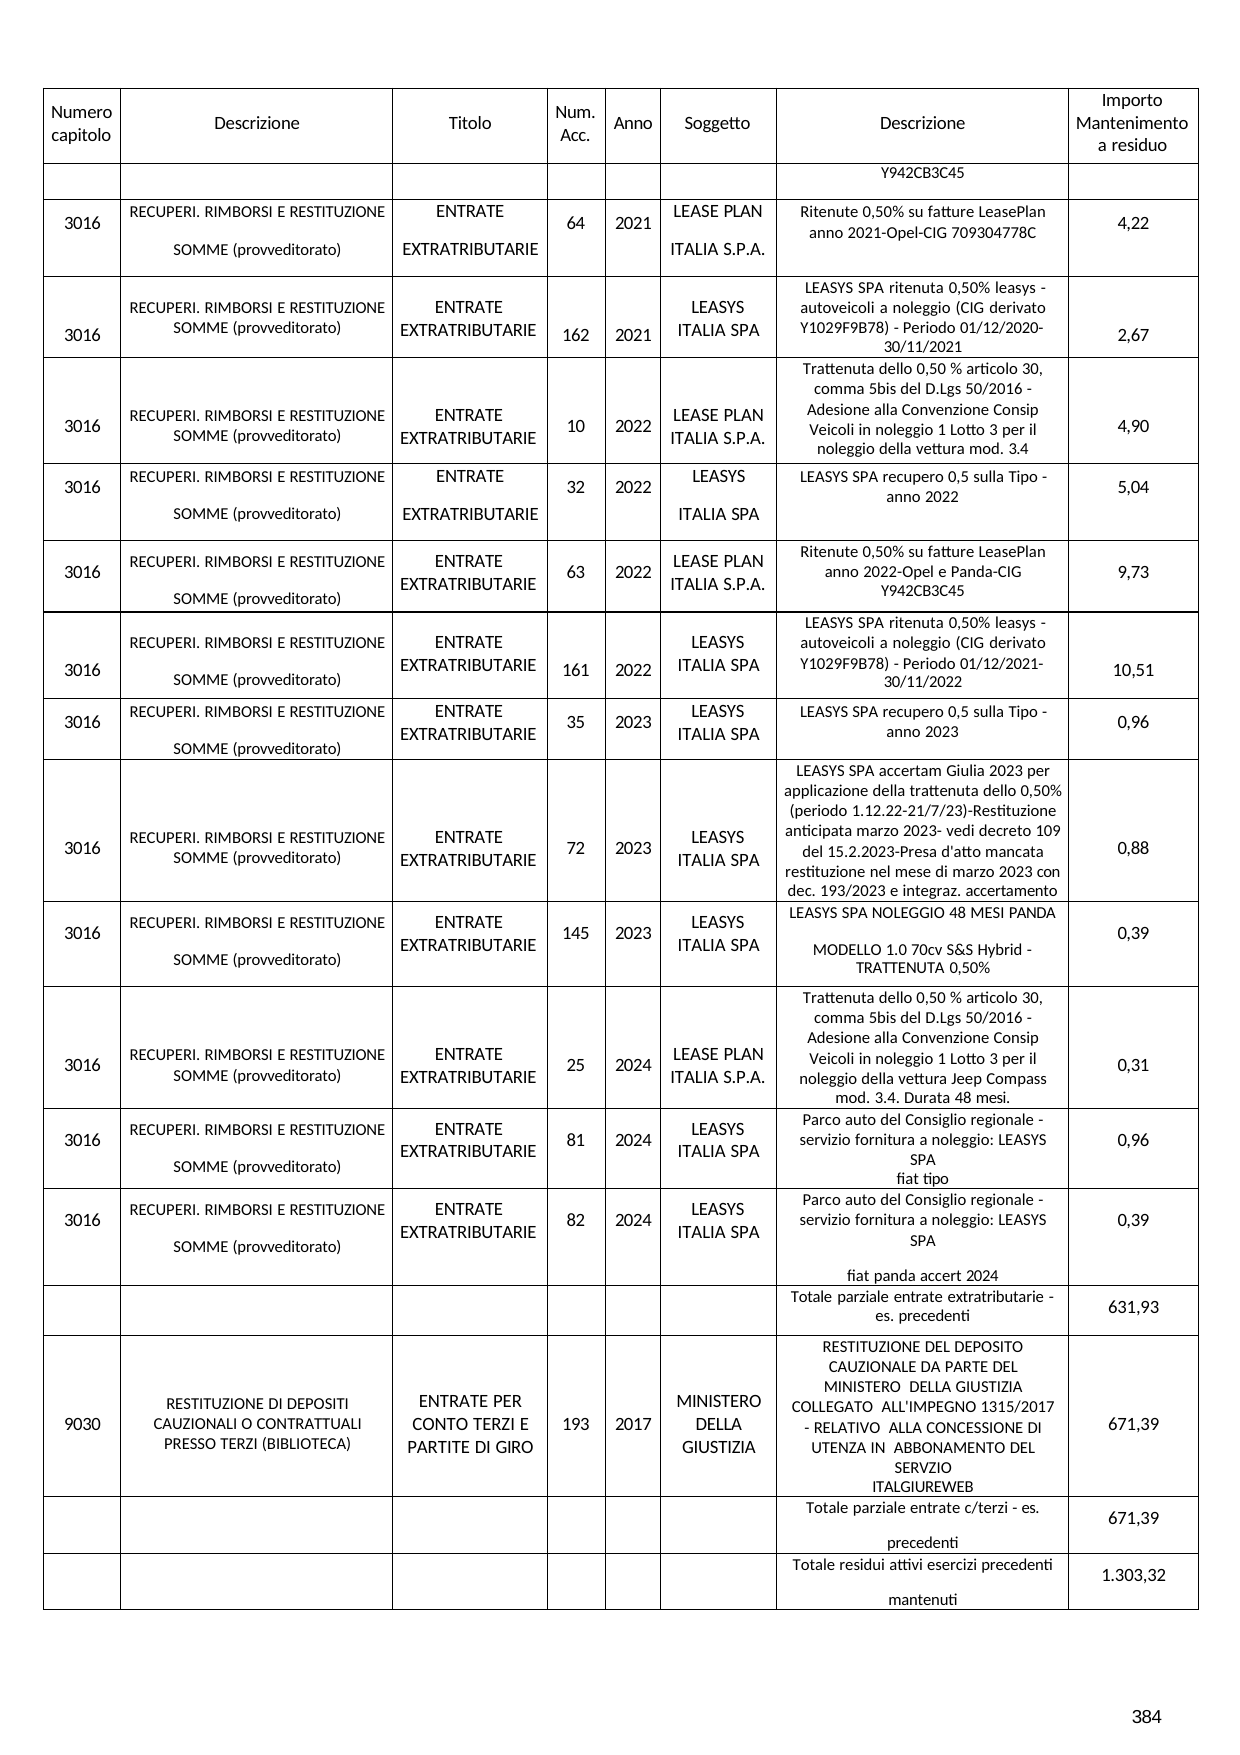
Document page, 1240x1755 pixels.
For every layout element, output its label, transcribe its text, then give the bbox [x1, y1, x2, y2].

table_cell 145 [548, 902, 605, 986]
table_cell RECUPERI. RIMBORSI E RESTITUZIONE SOMME (provveditorato) [121, 1109, 392, 1188]
table_cell [1069, 164, 1198, 198]
table_cell [661, 1497, 776, 1553]
table_cell [44, 1554, 120, 1609]
table_cell LEASYS SPA recupero 0,5 sulla Tipo - anno 2022 [777, 464, 1068, 540]
table_cell 0,88 [1069, 760, 1198, 901]
table_header Soggetto [661, 89, 776, 162]
table_cell RECUPERI. RIMBORSI E RESTITUZIONE SOMME (provveditorato) [121, 541, 392, 611]
table_cell 2024 [606, 987, 660, 1108]
table_cell RECUPERI. RIMBORSI E RESTITUZIONE SOMME (provveditorato) [121, 902, 392, 986]
table_cell 3016 [44, 760, 120, 901]
table_cell 3016 [44, 1189, 120, 1285]
table_cell 2017 [606, 1336, 660, 1496]
table_cell [548, 1286, 605, 1335]
table_cell LEASE PLAN ITALIA S.P.A. [661, 987, 776, 1108]
table_cell ENTRATE EXTRATRIBUTARIE [393, 541, 547, 611]
table_cell RESTITUZIONE DI DEPOSITI CAUZIONALI O CONTRATTUALI PRESSO TERZI (BIBLIOTECA) [121, 1336, 392, 1496]
table_cell 4,22 [1069, 200, 1198, 276]
table_cell LEASYS ITALIA SPA [661, 277, 776, 357]
table_cell [44, 1286, 120, 1335]
table_cell 2021 [606, 277, 660, 357]
table_cell 35 [548, 699, 605, 759]
table_cell 63 [548, 541, 605, 611]
table_cell ENTRATE EXTRATRIBUTARIE [393, 1189, 547, 1285]
table_cell Totale residui attivi esercizi precedenti mantenuti [777, 1554, 1068, 1609]
table_cell RECUPERI. RIMBORSI E RESTITUZIONE SOMME (provveditorato) [121, 760, 392, 901]
table_cell 0,96 [1069, 1109, 1198, 1188]
table_cell RECUPERI. RIMBORSI E RESTITUZIONE SOMME (provveditorato) [121, 613, 392, 698]
table_cell 9030 [44, 1336, 120, 1496]
table_cell 3016 [44, 541, 120, 611]
table_cell ENTRATE EXTRATRIBUTARIE [393, 613, 547, 698]
table_cell ENTRATE EXTRATRIBUTARIE [393, 699, 547, 759]
table_cell LEASYS ITALIA SPA [661, 1109, 776, 1188]
table_cell 2022 [606, 464, 660, 540]
table_cell ENTRATE PER CONTO TERZI E PARTITE DI GIRO [393, 1336, 547, 1496]
table_cell RECUPERI. RIMBORSI E RESTITUZIONE SOMME (provveditorato) [121, 464, 392, 540]
table_cell 10,51 [1069, 613, 1198, 698]
table_header Importo Mantenimento a residuo [1069, 89, 1198, 162]
table_cell 0,39 [1069, 902, 1198, 986]
table_cell LEASYS ITALIA SPA [661, 613, 776, 698]
table_cell [548, 1497, 605, 1553]
table_cell 25 [548, 987, 605, 1108]
table_cell [606, 164, 660, 198]
table_cell 72 [548, 760, 605, 901]
table_cell 3016 [44, 699, 120, 759]
table_header Descrizione [777, 89, 1068, 162]
table_cell [121, 1286, 392, 1335]
table_cell 2023 [606, 699, 660, 759]
table_cell Trattenuta dello 0,50 % articolo 30, comma 5bis del D.Lgs 50/2016 - Adesione alla Convenzione Consip Veicoli in noleggio 1 Lotto 3 per il noleggio della vettura mod. 3.4 [777, 358, 1068, 463]
table_cell 81 [548, 1109, 605, 1188]
table_cell 32 [548, 464, 605, 540]
table_header Numero capitolo [44, 89, 120, 162]
table_cell ENTRATE EXTRATRIBUTARIE [393, 902, 547, 986]
table_cell 3016 [44, 613, 120, 698]
table_cell 3016 [44, 277, 120, 357]
table_cell 671,39 [1069, 1497, 1198, 1553]
table_cell RESTITUZIONE DEL DEPOSITO CAUZIONALE DA PARTE DEL MINISTERO DELLA GIUSTIZIA COLLEGATO ALL'IMPEGNO 1315/2017 - RELATIVO ALLA CONCESSIONE DI UTENZA IN ABBONAMENTO DEL SERVZIO ITALGIUREWEB [777, 1336, 1068, 1496]
table_cell ENTRATE EXTRATRIBUTARIE [393, 277, 547, 357]
table_cell LEASYS SPA NOLEGGIO 48 MESI PANDA MODELLO 1.0 70cv S&S Hybrid - TRATTENUTA 0,50% [777, 902, 1068, 986]
table_cell 0,31 [1069, 987, 1198, 1108]
table_cell 3016 [44, 358, 120, 463]
table_header Titolo [393, 89, 547, 162]
table_cell 64 [548, 200, 605, 276]
table_cell LEASYS ITALIA SPA [661, 902, 776, 986]
table_cell 162 [548, 277, 605, 357]
table_cell 2,67 [1069, 277, 1198, 357]
table_cell LEASE PLAN ITALIA S.P.A. [661, 200, 776, 276]
table_cell 161 [548, 613, 605, 698]
table_cell [121, 164, 392, 198]
table_header Num. Acc. [548, 89, 605, 162]
table_cell 2022 [606, 541, 660, 611]
table_cell RECUPERI. RIMBORSI E RESTITUZIONE SOMME (provveditorato) [121, 277, 392, 357]
table_cell 9,73 [1069, 541, 1198, 611]
table_cell 3016 [44, 987, 120, 1108]
table_cell [44, 164, 120, 198]
table_cell 2022 [606, 613, 660, 698]
table_cell LEASYS ITALIA SPA [661, 760, 776, 901]
table_cell [661, 1554, 776, 1609]
table_cell 10 [548, 358, 605, 463]
table_cell Ritenute 0,50% su fatture LeasePlan anno 2022-Opel e Panda-CIG Y942CB3C45 [777, 541, 1068, 611]
table_cell [393, 1286, 547, 1335]
table_cell LEASYS ITALIA SPA [661, 464, 776, 540]
table_cell 2023 [606, 902, 660, 986]
table_cell [121, 1497, 392, 1553]
table_cell LEASYS ITALIA SPA [661, 1189, 776, 1285]
table_cell Parco auto del Consiglio regionale - servizio fornitura a noleggio: LEASYS SPA fiat panda accert 2024 [777, 1189, 1068, 1285]
table_cell MINISTERO DELLA GIUSTIZIA [661, 1336, 776, 1496]
table_cell [661, 1286, 776, 1335]
table_cell Ritenute 0,50% su fatture LeasePlan anno 2021-Opel-CIG 709304778C [777, 200, 1068, 276]
table_cell [44, 1497, 120, 1553]
table_cell [548, 164, 605, 198]
table_cell [548, 1554, 605, 1609]
table_cell 2024 [606, 1189, 660, 1285]
table_cell LEASE PLAN ITALIA S.P.A. [661, 358, 776, 463]
table_cell ENTRATE EXTRATRIBUTARIE [393, 200, 547, 276]
table_cell [121, 1554, 392, 1609]
table_cell 631,93 [1069, 1286, 1198, 1335]
table_cell Parco auto del Consiglio regionale - servizio fornitura a noleggio: LEASYS SPA fiat tipo [777, 1109, 1068, 1188]
table_cell 5,04 [1069, 464, 1198, 540]
table_cell ENTRATE EXTRATRIBUTARIE [393, 760, 547, 901]
table_cell ENTRATE EXTRATRIBUTARIE [393, 358, 547, 463]
table_cell 1.303,32 [1069, 1554, 1198, 1609]
table_cell ENTRATE EXTRATRIBUTARIE [393, 1109, 547, 1188]
table_cell Trattenuta dello 0,50 % articolo 30, comma 5bis del D.Lgs 50/2016 - Adesione alla Convenzione Consip Veicoli in noleggio 1 Lotto 3 per il noleggio della vettura Jeep Compass mod. 3.4. Durata 48 mesi. [777, 987, 1068, 1108]
table_cell LEASYS SPA recupero 0,5 sulla Tipo - anno 2023 [777, 699, 1068, 759]
table_cell 4,90 [1069, 358, 1198, 463]
table_cell RECUPERI. RIMBORSI E RESTITUZIONE SOMME (provveditorato) [121, 987, 392, 1108]
table_cell 2023 [606, 760, 660, 901]
table_cell 0,96 [1069, 699, 1198, 759]
table_cell 0,39 [1069, 1189, 1198, 1285]
table_cell 671,39 [1069, 1336, 1198, 1496]
table_cell LEASYS ITALIA SPA [661, 699, 776, 759]
table_cell 193 [548, 1336, 605, 1496]
table_cell 2022 [606, 358, 660, 463]
table_cell [606, 1286, 660, 1335]
table_cell RECUPERI. RIMBORSI E RESTITUZIONE SOMME (provveditorato) [121, 200, 392, 276]
table_cell 82 [548, 1189, 605, 1285]
table_cell 3016 [44, 464, 120, 540]
table_cell [661, 164, 776, 198]
table_cell Totale parziale entrate c/terzi - es. precedenti [777, 1497, 1068, 1553]
table_cell 2024 [606, 1109, 660, 1188]
table_cell LEASYS SPA ritenuta 0,50% leasys - autoveicoli a noleggio (CIG derivato Y1029F9B78) - Periodo 01/12/2021- 30/11/2022 [777, 613, 1068, 698]
table_cell RECUPERI. RIMBORSI E RESTITUZIONE SOMME (provveditorato) [121, 699, 392, 759]
table_cell RECUPERI. RIMBORSI E RESTITUZIONE SOMME (provveditorato) [121, 1189, 392, 1285]
table_cell 3016 [44, 200, 120, 276]
table_cell [393, 1497, 547, 1553]
table_cell LEASE PLAN ITALIA S.P.A. [661, 541, 776, 611]
table_cell ENTRATE EXTRATRIBUTARIE [393, 464, 547, 540]
table_header Anno [606, 89, 660, 162]
table_cell Y942CB3C45 [777, 164, 1068, 198]
table_cell [393, 164, 547, 198]
table_cell LEASYS SPA accertam Giulia 2023 per applicazione della trattenuta dello 0,50% (periodo 1.12.22-21/7/23)-Restituzione anticipata marzo 2023- vedi decreto 109 del 15.2.2023-Presa d'atto mancata restituzione nel mese di marzo 2023 con dec. 193/2023 e integraz. accertamento [777, 760, 1068, 901]
table_cell 2021 [606, 200, 660, 276]
table_header Descrizione [121, 89, 392, 162]
table_cell [606, 1554, 660, 1609]
table_cell Totale parziale entrate extratributarie - es. precedenti [777, 1286, 1068, 1335]
table_cell 3016 [44, 1109, 120, 1188]
table_cell ENTRATE EXTRATRIBUTARIE [393, 987, 547, 1108]
table_cell 3016 [44, 902, 120, 986]
table_cell [606, 1497, 660, 1553]
table_cell LEASYS SPA ritenuta 0,50% leasys - autoveicoli a noleggio (CIG derivato Y1029F9B78) - Periodo 01/12/2020- 30/11/2021 [777, 277, 1068, 357]
table_cell [393, 1554, 547, 1609]
table_cell RECUPERI. RIMBORSI E RESTITUZIONE SOMME (provveditorato) [121, 358, 392, 463]
